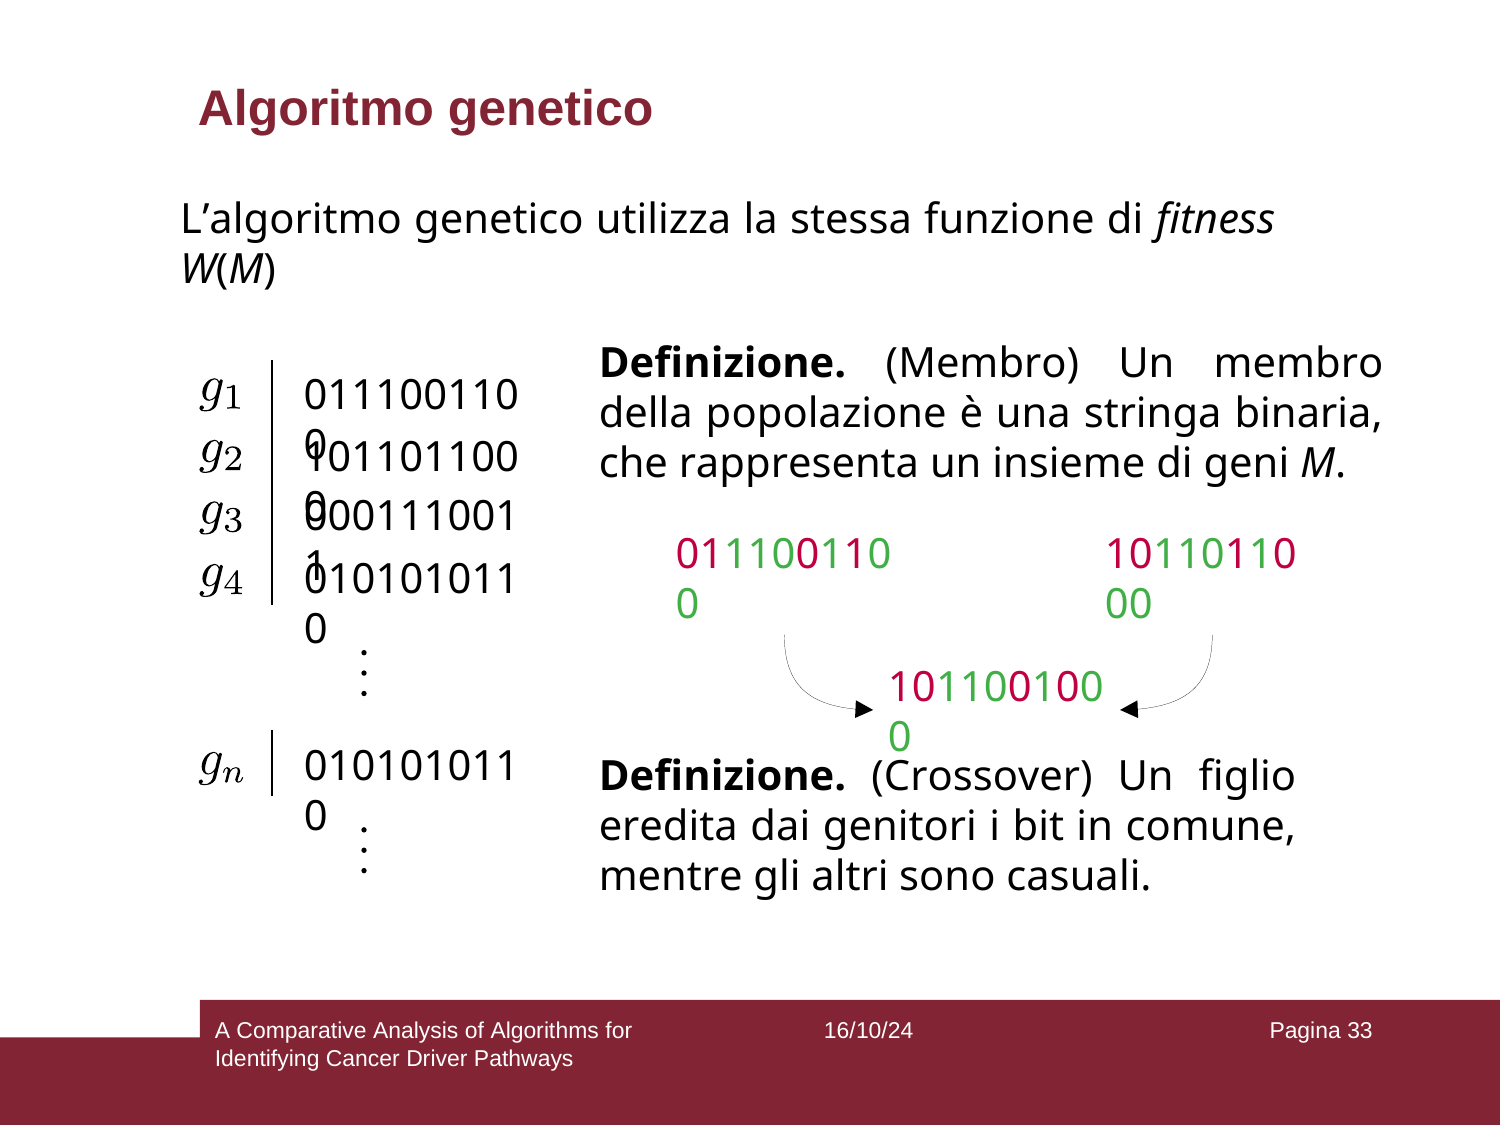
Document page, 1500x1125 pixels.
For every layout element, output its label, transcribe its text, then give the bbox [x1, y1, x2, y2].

text_box Definizione. (Crossover) Un figlio eredita dai genitori i bit in comune, mentre gli altri sono casuali. [583, 741, 1414, 917]
text_box 1011011000 [1090, 519, 1335, 585]
text_box 0111001100 [660, 519, 908, 585]
picture [198, 751, 244, 786]
text_box Definizione. (Membro) Un membro della popolazione è una stringa binaria, che rappresenta un insieme di geni M. [583, 328, 1414, 503]
picture [324, 813, 401, 884]
title Algoritmo genetico [183, 67, 1400, 150]
text_box A Comparative Analysis of Algorithms for Identifying Cancer Driver Pathways [199, 1008, 676, 1084]
text_box 16/10/24 [712, 1008, 1026, 1084]
text_box 1011001000 [873, 652, 1121, 718]
text_box 0111001100 [296, 360, 544, 422]
text_box 1011011000 [288, 422, 544, 481]
text_box 0101010110 [288, 544, 544, 610]
picture [133, 360, 296, 625]
text_box 0001110011 [288, 481, 544, 544]
text_box Pagina <numero> [1074, 1008, 1388, 1084]
text_box 0101010110 [288, 731, 544, 797]
text_box L’algoritmo genetico utilizza la stessa funzione di fitness W(M) [165, 184, 1376, 250]
picture [324, 635, 401, 707]
picture [258, 730, 296, 817]
